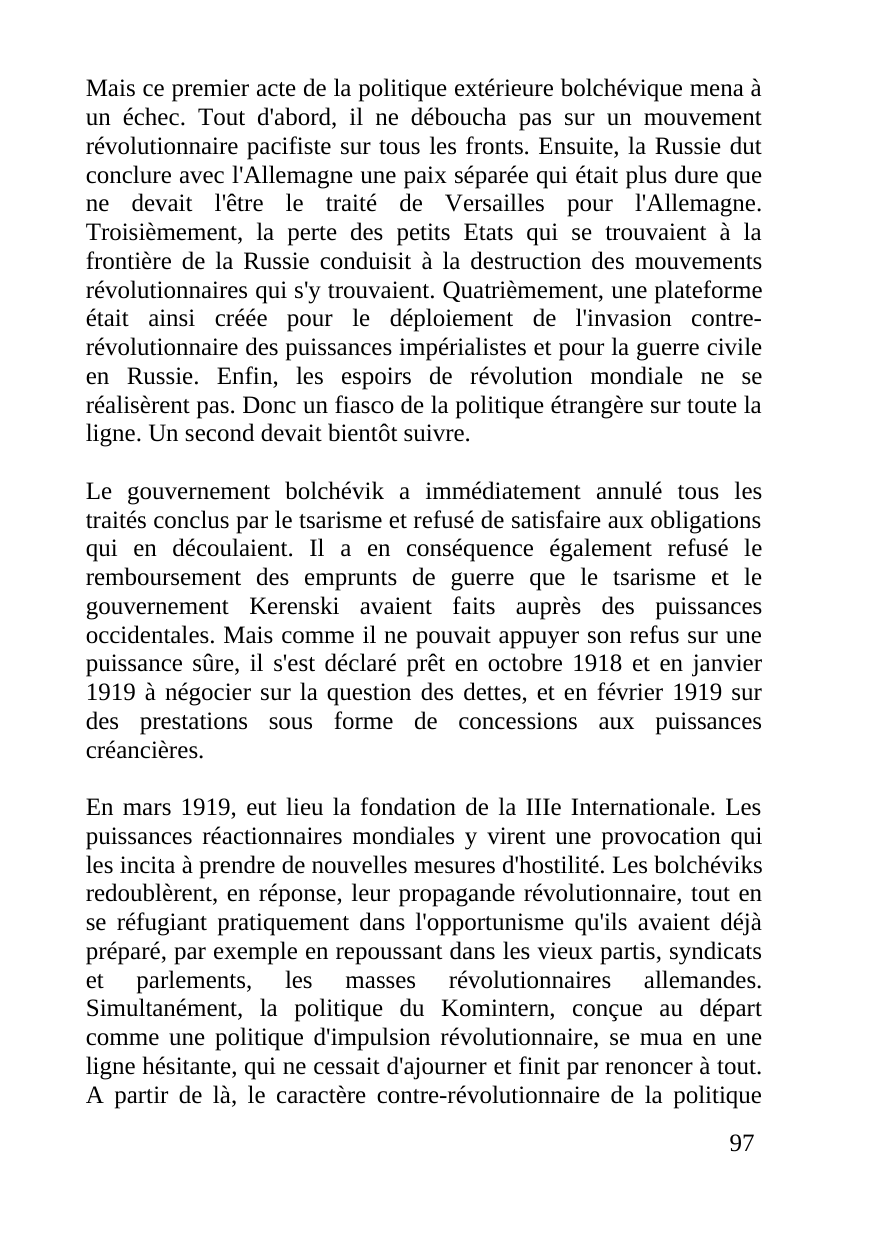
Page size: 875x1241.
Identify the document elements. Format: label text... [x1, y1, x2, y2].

text Mais ce premier acte de la politique extérieure bolchévique mena à un échec. Tout d'abord, il ne déboucha pas sur un mouvement révolutionnaire pacifiste sur tous les fronts. Ensuite, la Russie dut conclure avec l'Allemagne une paix séparée qui était plus dure que ne devait l'être le traité de Versailles pour l'Allemagne. Troisièmement, la perte des petits Etats qui se trouvaient à la frontière de la Russie conduisit à la destruction des mouvements révolutionnaires qui s'y trouvaient. Quatrièmement, une plateforme était ainsi créée pour le déploiement de l'invasion contre-révolutionnaire des puissances impérialistes et pour la guerre civile en Russie. Enfin, les espoirs de révolution mondiale ne se réalisèrent pas. Donc un fiasco de la politique étrangère sur toute la ligne. Un second devait bientôt suivre. [86, 73, 763, 447]
text En mars 1919, eut lieu la fondation de la IIIe Internationale. Les puissances réactionnaires mondiales y virent une provocation qui les incita à prendre de nouvelles mesures d'hostilité. Les bolchéviks redoublèrent, en réponse, leur propagande révolutionnaire, tout en se réfugiant pratiquement dans l'opportunisme qu'ils avaient déjà préparé, par exemple en repoussant dans les vieux partis, syndicats et parlements, les masses révolutionnaires allemandes. Simultanément, la politique du Komintern, conçue au départ comme une politique d'impulsion révolutionnaire, se mua en une ligne hésitante, qui ne cessait d'ajourner et finit par renoncer à tout. A partir de là, le caractère contre-révolutionnaire de la politique [86, 792, 763, 1108]
text Le gouvernement bolchévik a immédiatement annulé tous les traités conclus par le tsarisme et refusé de satisfaire aux obligations qui en découlaient. Il a en conséquence également refusé le remboursement des emprunts de guerre que le tsarisme et le gouvernement Kerenski avaient faits auprès des puissances occidentales. Mais comme il ne pouvait appuyer son refus sur une puissance sûre, il s'est déclaré prêt en octobre 1918 et en janvier 1919 à négocier sur la question des dettes, et en février 1919 sur des prestations sous forme de concessions aux puissances créancières. [86, 476, 763, 763]
